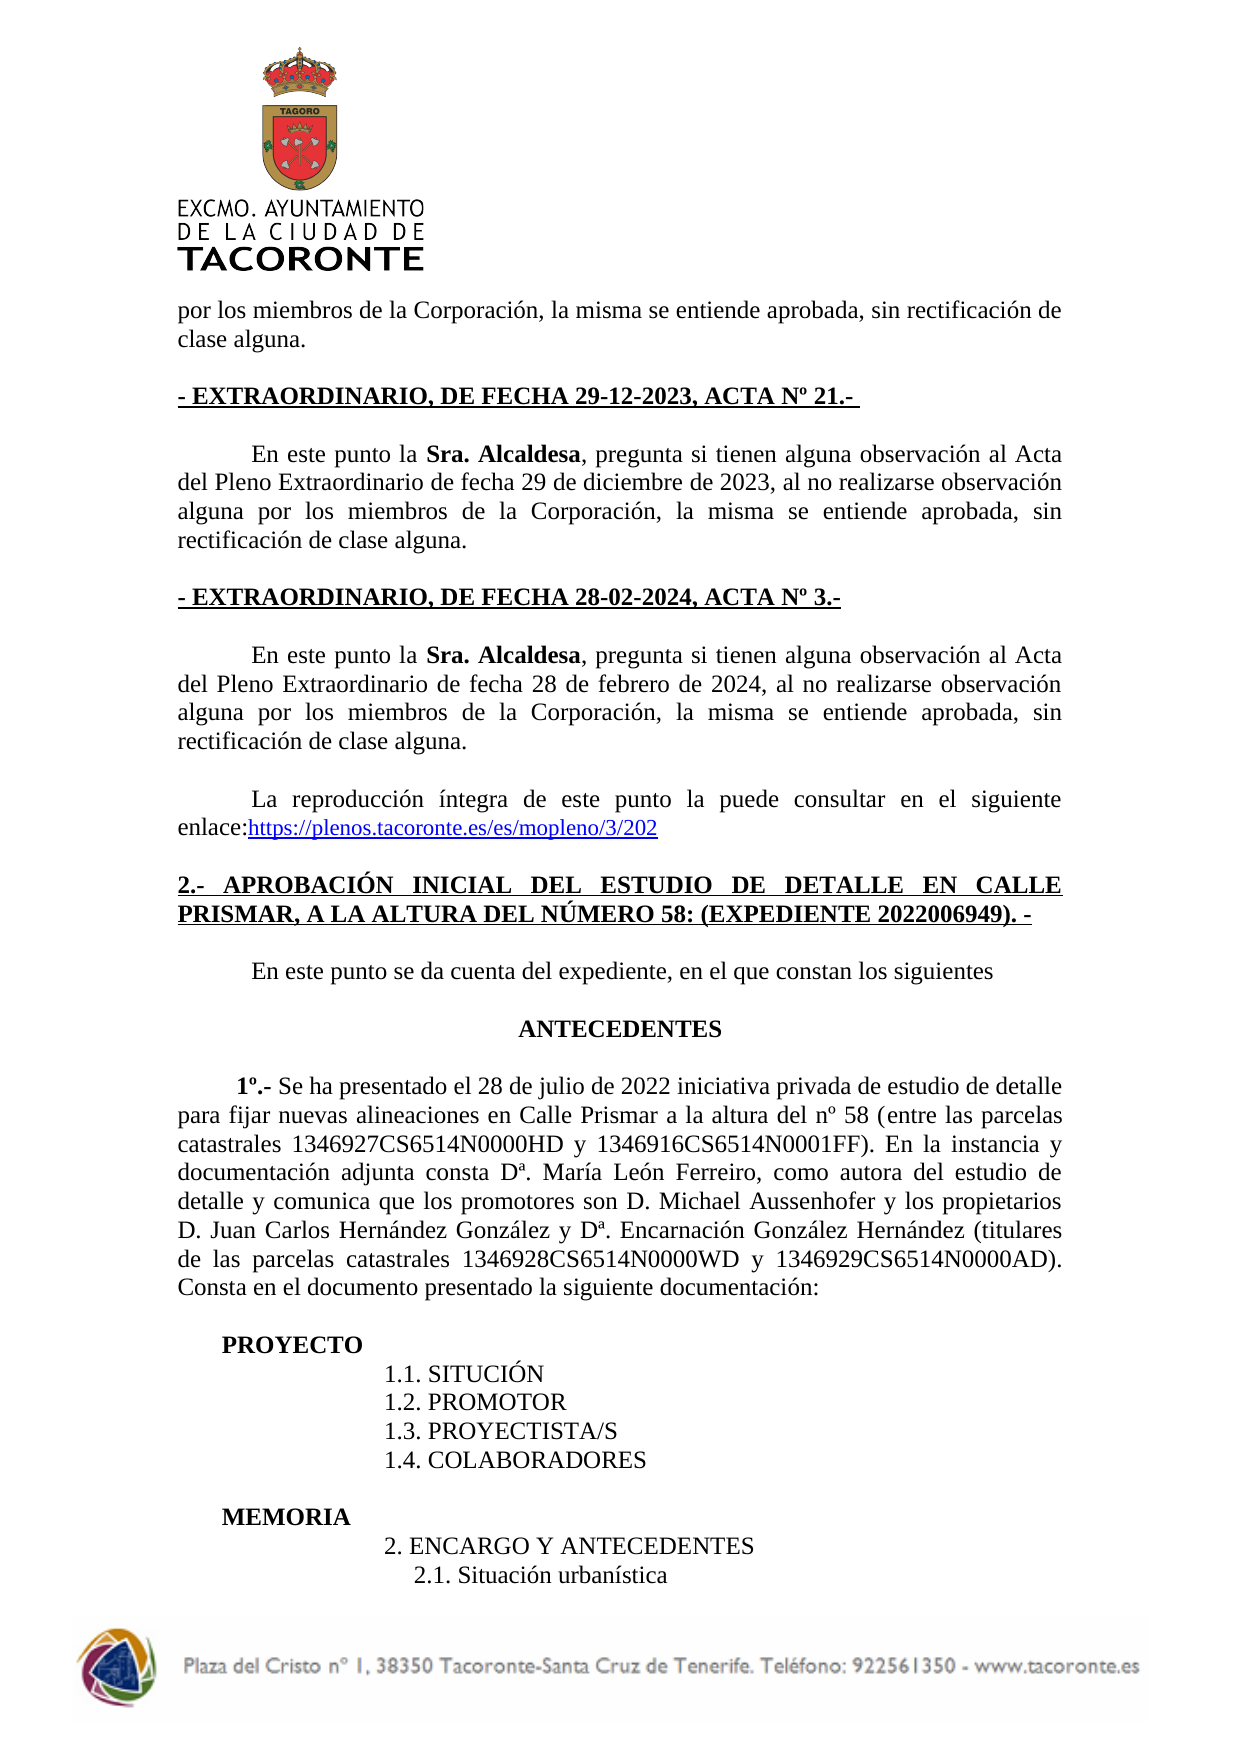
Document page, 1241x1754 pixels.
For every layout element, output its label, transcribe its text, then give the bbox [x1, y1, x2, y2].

text 1.2. PROMOTOR [384, 1387, 1063, 1416]
text 1º.- Se ha presentado el 28 de julio de 2022 iniciativa privada de estudio de detalle para fijar nuevas alineaciones en Calle Prismar a la altura del nº 58 (entre las parcelas catastrales 1346927CS6514N0000HD y 1346916CS6514N0001FF). En la instancia y documentación adjunta consta Dª. María León Ferreiro, como autora del estudio de detalle y comunica que los promotores son D. Michael Aussenhofer y los propietarios D. Juan Carlos Hernández González y Dª. Encarnación González Hernández (titulares de las parcelas catastrales 1346928CS6514N0000WD y 1346929CS6514N0000AD). Consta en el documento presentado la siguiente documentación: [177, 1071, 1063, 1301]
text PRISMAR, A LA ALTURA DEL NÚMERO 58: (EXPEDIENTE 2022006949). - [177, 896, 1063, 927]
list - EXTRAORDINARIO, DE FECHA 29-12-2023, ACTA Nº 21.- [177, 381, 1063, 410]
text La reproducción íntegra de este punto la puede consultar en el siguiente enlace:https://plenos.tacoronte.es/es/mopleno/3/202 [177, 784, 1063, 841]
text 2.- APROBACIÓN INICIAL DEL ESTUDIO DE DETALLE EN CALLE [177, 870, 1063, 895]
list - EXTRAORDINARIO, DE FECHA 28-02-2024, ACTA Nº 3.- [177, 582, 1063, 611]
picture [177, 47, 424, 271]
text En este punto se da cuenta del expediente, en el que constan los siguientes [177, 956, 1063, 985]
text En este punto la Sra. Alcaldesa, pregunta si tienen alguna observación al Acta del Pleno Extraordinario de fecha 28 de febrero de 2024, al no realizarse observación alguna por los miembros de la Corporación, la misma se entiende aprobada, sin rectificación de clase alguna. [177, 640, 1063, 755]
text ANTECEDENTES [177, 1014, 1063, 1042]
picture [71, 1616, 1150, 1722]
text PROYECTO [222, 1330, 1063, 1359]
text por los miembros de la Corporación, la misma se entiende aprobada, sin rectificación de clase alguna. [177, 295, 1063, 352]
text MEMORIA [222, 1502, 1063, 1531]
text 2. ENCARGO Y ANTECEDENTES [384, 1531, 1063, 1560]
text 1.3. PROYECTISTA/S [384, 1416, 1063, 1445]
text En este punto la Sra. Alcaldesa, pregunta si tienen alguna observación al Acta del Pleno Extraordinario de fecha 29 de diciembre de 2023, al no realizarse observación alguna por los miembros de la Corporación, la misma se entiende aprobada, sin rectificación de clase alguna. [177, 439, 1063, 554]
text 1.4. COLABORADORES [384, 1445, 1063, 1474]
text 1.1. SITUCIÓN [384, 1359, 1063, 1387]
text 2.1. Situación urbanística [413, 1560, 1063, 1589]
